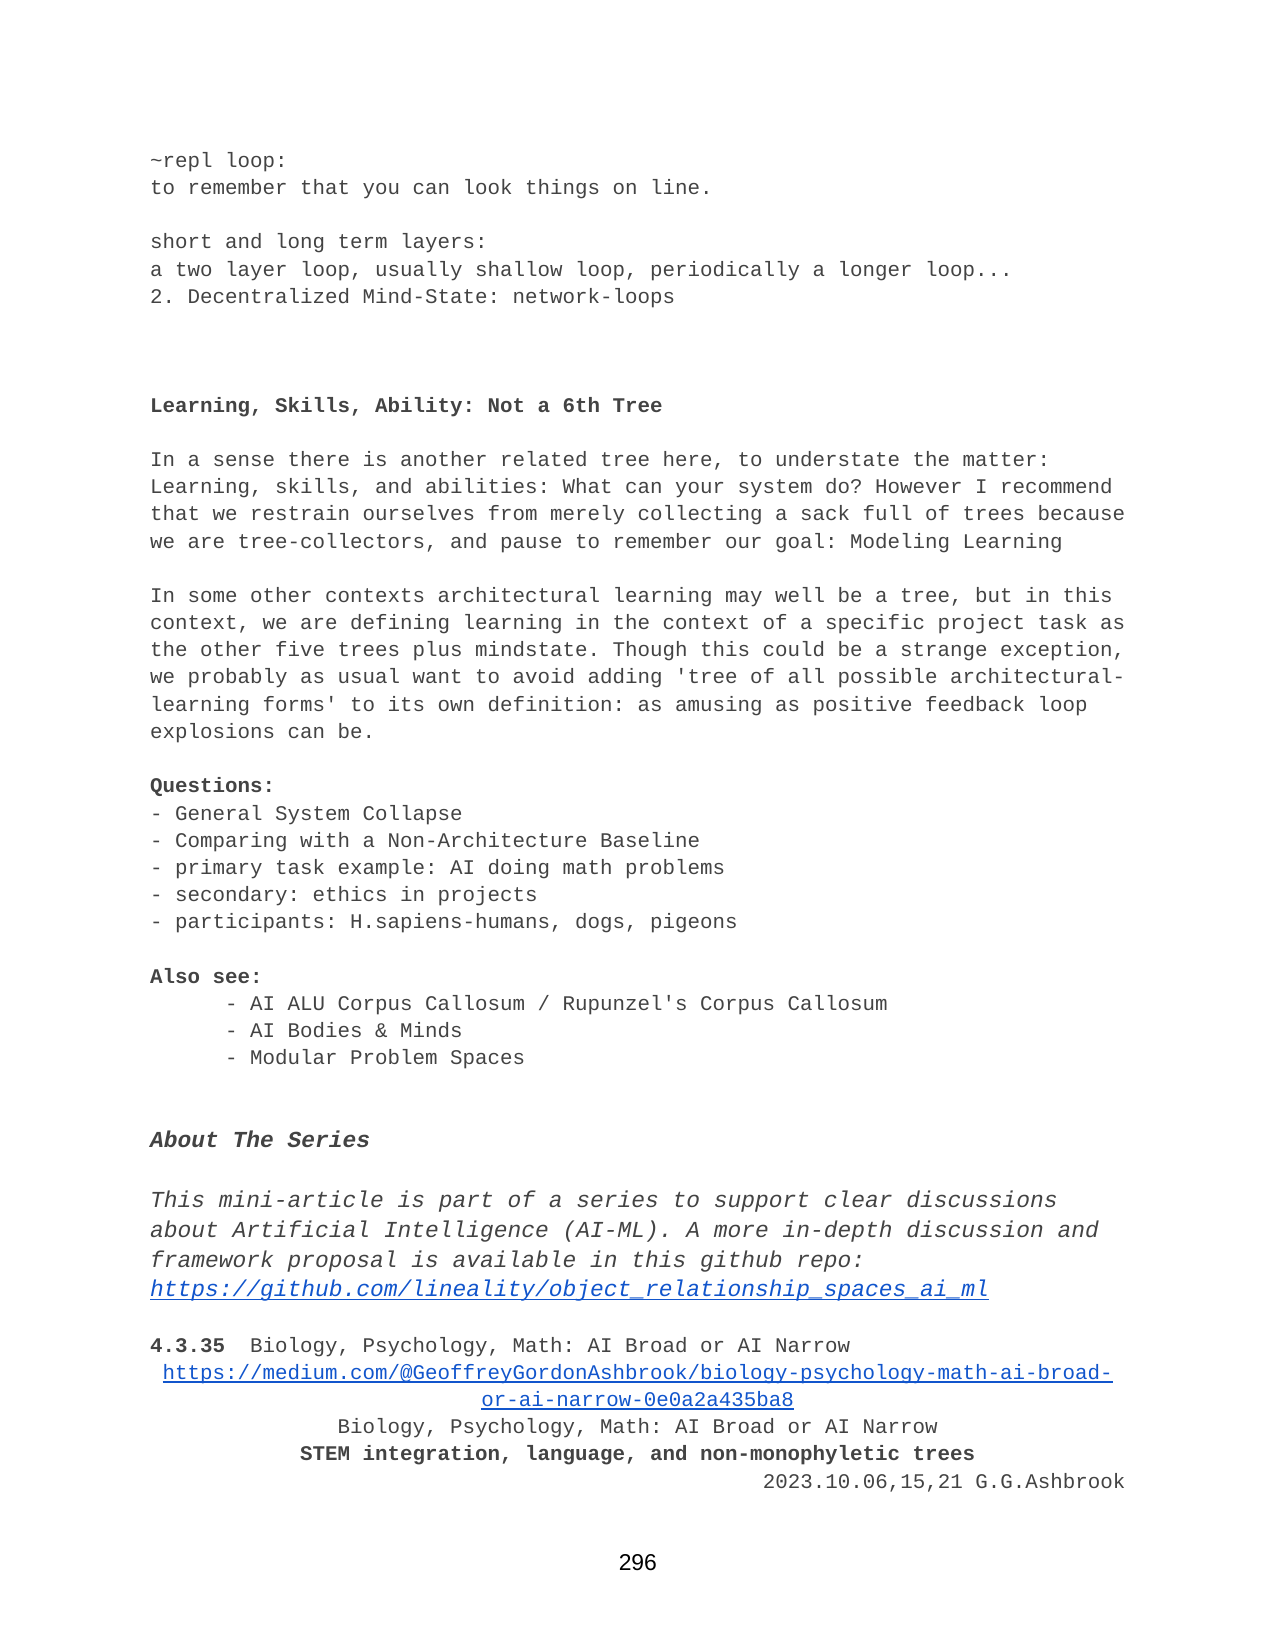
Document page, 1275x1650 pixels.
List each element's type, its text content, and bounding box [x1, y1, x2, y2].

text - AI ALU Corpus Callosum / Rupunzel's Corpus Callosum [225, 993, 1125, 1016]
text In some other contexts architectural learning may well be a tree, but in this context, we are defining learning in the context of a specific project task as the other five trees plus mindstate. Though this could be a strange exception, we probably as usual want to avoid adding 'tree of all possible architectural-learning forms' to its own definition: as amusing as positive feedback loop explosions can be. [150, 585, 1125, 744]
text In a sense there is another related tree here, to understate the matter: Learning, skills, and abilities: What can your system do? However I recommend that we restrain ourselves from merely collecting a sack full of trees because we are tree-collectors, and pause to remember our goal: Modeling Learning [150, 449, 1125, 554]
text This mini-article is part of a series to support clear discussions about Artificial Intelligence (AI-ML). A more in-depth discussion and framework proposal is available in this github repo: [150, 1188, 1125, 1274]
text STEM integration, language, and non-monophyletic trees [150, 1443, 1125, 1467]
text Questions: [150, 775, 1125, 799]
text a two layer loop, usually shallow loop, periodically a longer loop... [150, 259, 1125, 282]
text - Modular Problem Spaces [225, 1047, 1125, 1071]
text Biology, Psychology, Math: AI Broad or AI Narrow [150, 1416, 1125, 1440]
text About The Series [150, 1129, 1125, 1155]
text 2. Decentralized Mind-State: network-loops [150, 286, 1125, 309]
text Learning, Skills, Ability: Not a 6th Tree [150, 395, 1125, 418]
text - participants: H.sapiens-humans, dogs, pigeons [150, 911, 1125, 935]
text to remember that you can look things on line. [150, 177, 1125, 201]
text - secondary: ethics in projects [150, 884, 1125, 908]
text https://medium.com/@GeoffreyGordonAshbrook/biology-psychology-math-ai-broad-or-ai-narrow-0e0a2a435ba8 [150, 1362, 1125, 1413]
text https://github.com/lineality/object_relationship_spaces_ai_ml [150, 1278, 1125, 1304]
text - General System Collapse [150, 802, 1125, 826]
text - primary task example: AI doing math problems [150, 857, 1125, 881]
text ~repl loop: [150, 150, 1125, 174]
text short and long term layers: [150, 232, 1125, 255]
text - AI Bodies & Minds [225, 1020, 1125, 1044]
text 4.3.35 Biology, Psychology, Math: AI Broad or AI Narrow [150, 1335, 1125, 1358]
text 2023.10.06,15,21 G.G.Ashbrook [150, 1471, 1125, 1494]
text - Comparing with a Non-Architecture Baseline [150, 830, 1125, 853]
text Also see: [150, 966, 1125, 989]
